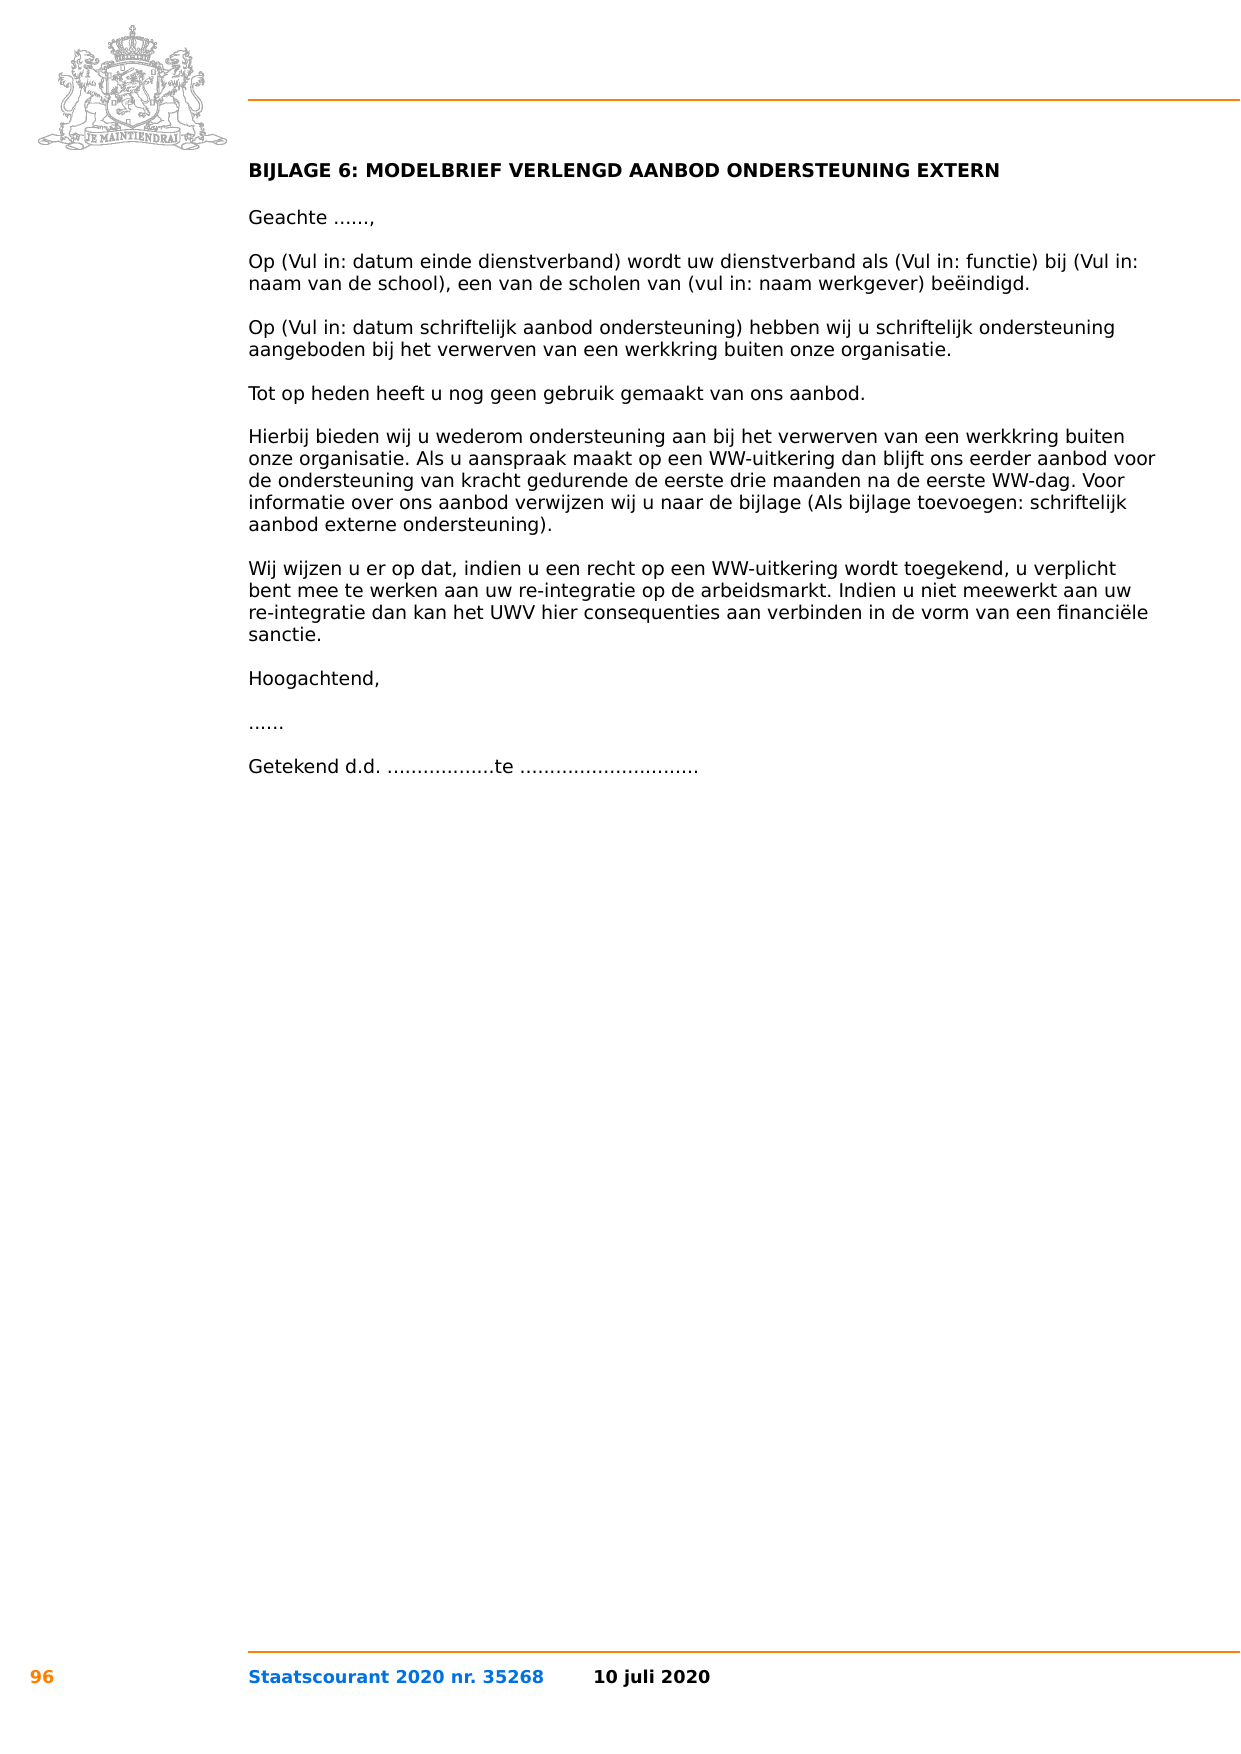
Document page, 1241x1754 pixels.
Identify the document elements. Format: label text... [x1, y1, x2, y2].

text Op (Vul in: datum schriftelijk aanbod ondersteuning) hebben wij u schriftelijk ondersteuning aangeboden bij het verwerven van een werkkring buiten onze organisatie. [248, 317, 1163, 361]
text Hierbij bieden wij u wederom ondersteuning aan bij het verwerven van een werkkring buiten onze organisatie. Als u aanspraak maakt op een WW-uitkering dan blijft ons eerder aanbod voor de ondersteuning van kracht gedurende de eerste drie maanden na de eerste WW-dag. Voor informatie over ons aanbod verwijzen wij u naar de bijlage (Als bijlage toevoegen: schriftelijk aanbod externe ondersteuning). [248, 426, 1163, 536]
text Op (Vul in: datum einde dienstverband) wordt uw dienstverband als (Vul in: functie) bij (Vul in: naam van de school), een van de scholen van (vul in: naam werkgever) beëindigd. [248, 251, 1163, 295]
text ...... [248, 712, 1163, 734]
subtitle BIJLAGE 6: MODELBRIEF VERLENGD AANBOD ONDERSTEUNING EXTERN [248, 160, 1163, 182]
text Getekend d.d. ..................te .............................. [248, 756, 1163, 777]
picture [38, 25, 227, 150]
text Wij wijzen u er op dat, indien u een recht op een WW-uitkering wordt toegekend, u verplicht bent mee te werken aan uw re-integratie op de arbeidsmarkt. Indien u niet meewerkt aan uw re-integratie dan kan het UWV hier consequenties aan verbinden in de vorm van een financiële sanctie. [248, 558, 1163, 646]
text Tot op heden heeft u nog geen gebruik gemaakt van ons aanbod. [248, 382, 1163, 404]
text Hoogachtend, [248, 668, 1163, 690]
text Geachte ......, [248, 207, 1163, 229]
